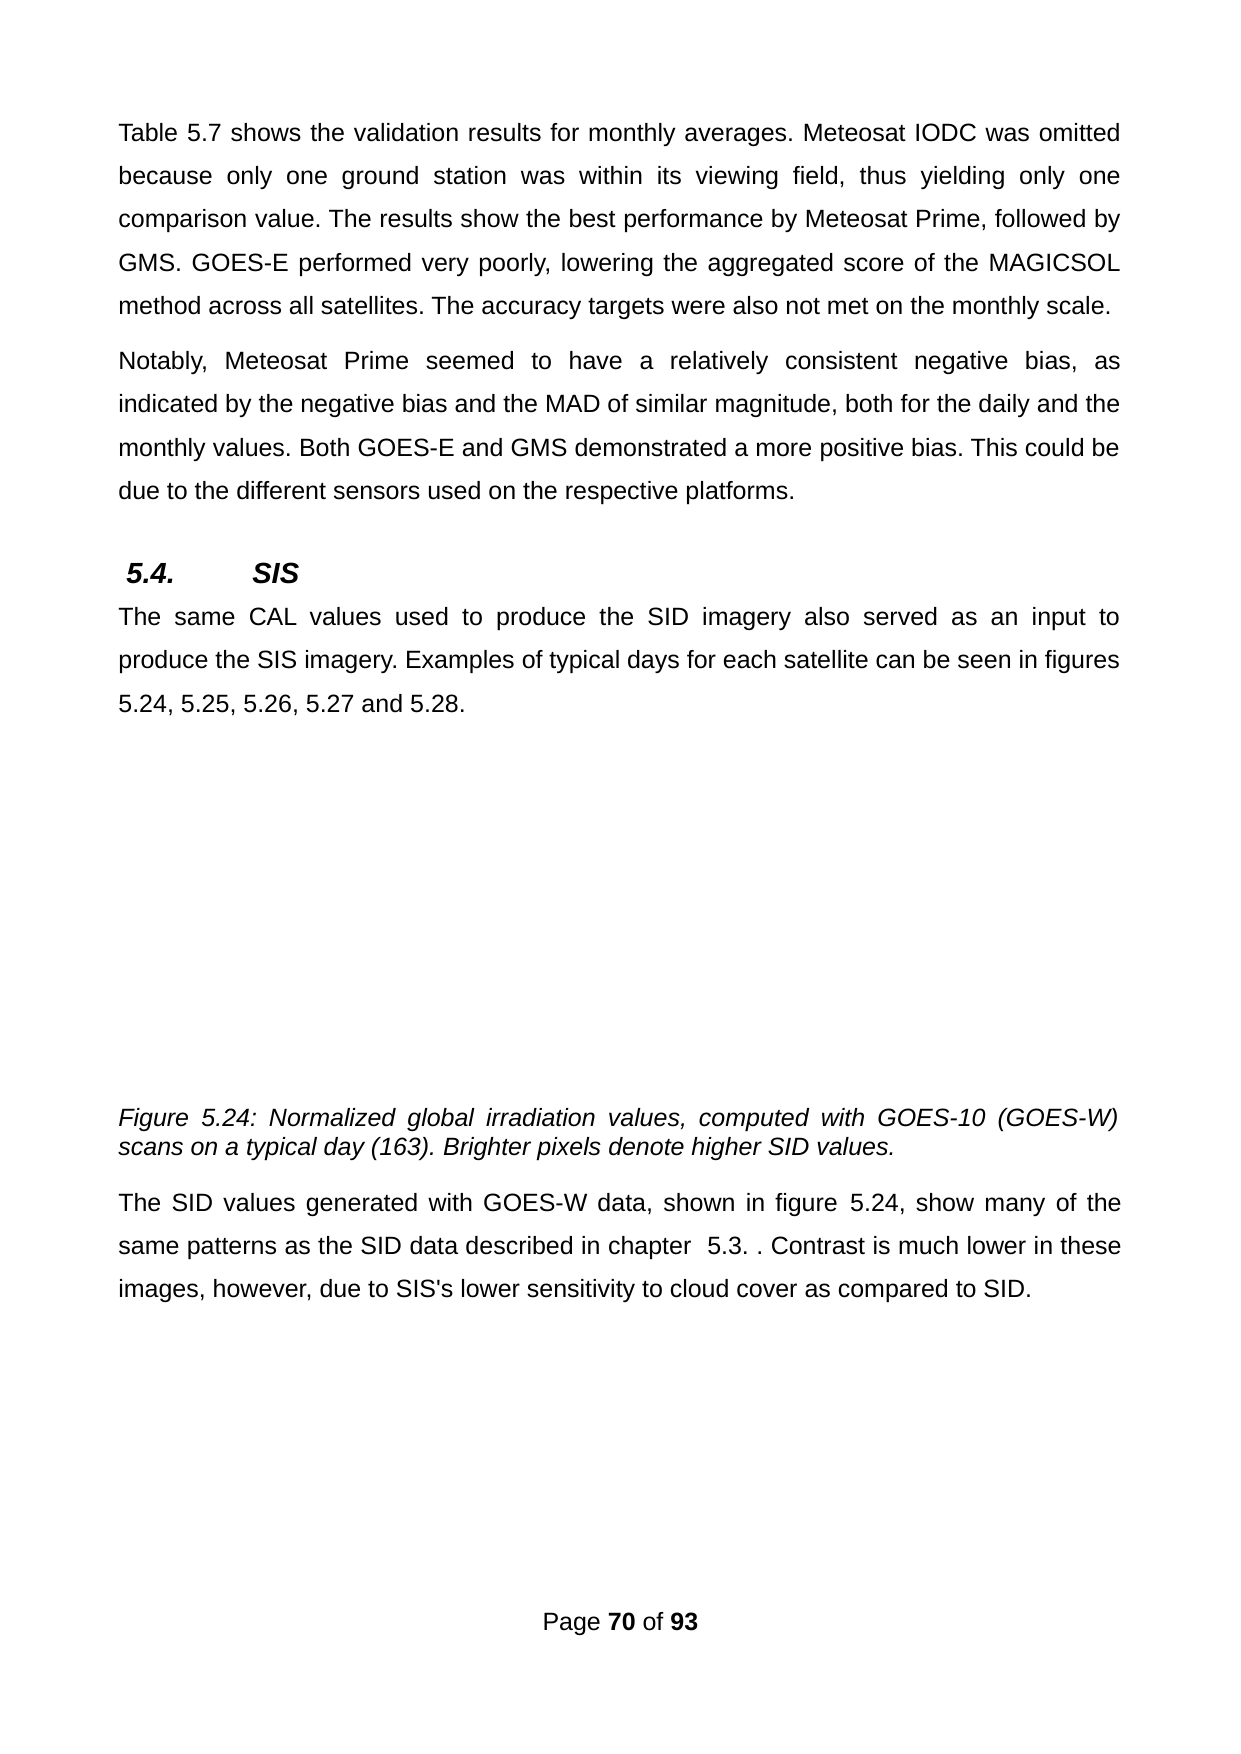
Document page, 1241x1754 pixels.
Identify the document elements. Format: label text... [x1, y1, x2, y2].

text Notably, Meteosat Prime seemed to have a relatively consistent negative bias, as indicated by the negative bias and the MAD of similar magnitude, both for the daily and the monthly values. Both GOES-E and GMS demonstrated a more positive bias. This could be due to the different sensors used on the respective platforms. [118, 346, 1122, 504]
text Figure 5.24: Normalized global irradiation values, computed with GOES-10 (GOES-W) scans on a typical day (163). Brighter pixels denote higher SID values. [118, 757, 1122, 1161]
subtitle SIS [118, 556, 1122, 590]
text The SID values generated with GOES-W data, shown in figure 5.24, show many of the same patterns as the SID data described in chapter 5.3. Contrast is much lower in these images, however, due to SIS's lower sensitivity to cloud cover as compared to SID. [118, 1188, 1122, 1303]
text Table 5.7 shows the validation results for monthly averages. Meteosat IODC was omitted because only one ground station was within its viewing field, thus yielding only one comparison value. The results show the best performance by Meteosat Prime, followed by GMS. GOES-E performed very poorly, lowering the aggregated score of the MAGICSOL method across all satellites. The accuracy targets were also not met on the monthly scale. [118, 118, 1122, 319]
text The same CAL values used to produce the SID imagery also served as an input to produce the SIS imagery. Examples of typical days for each satellite can be seen in figures 5.24, 5.25, 5.26, 5.27 and 5.28. [118, 602, 1122, 717]
